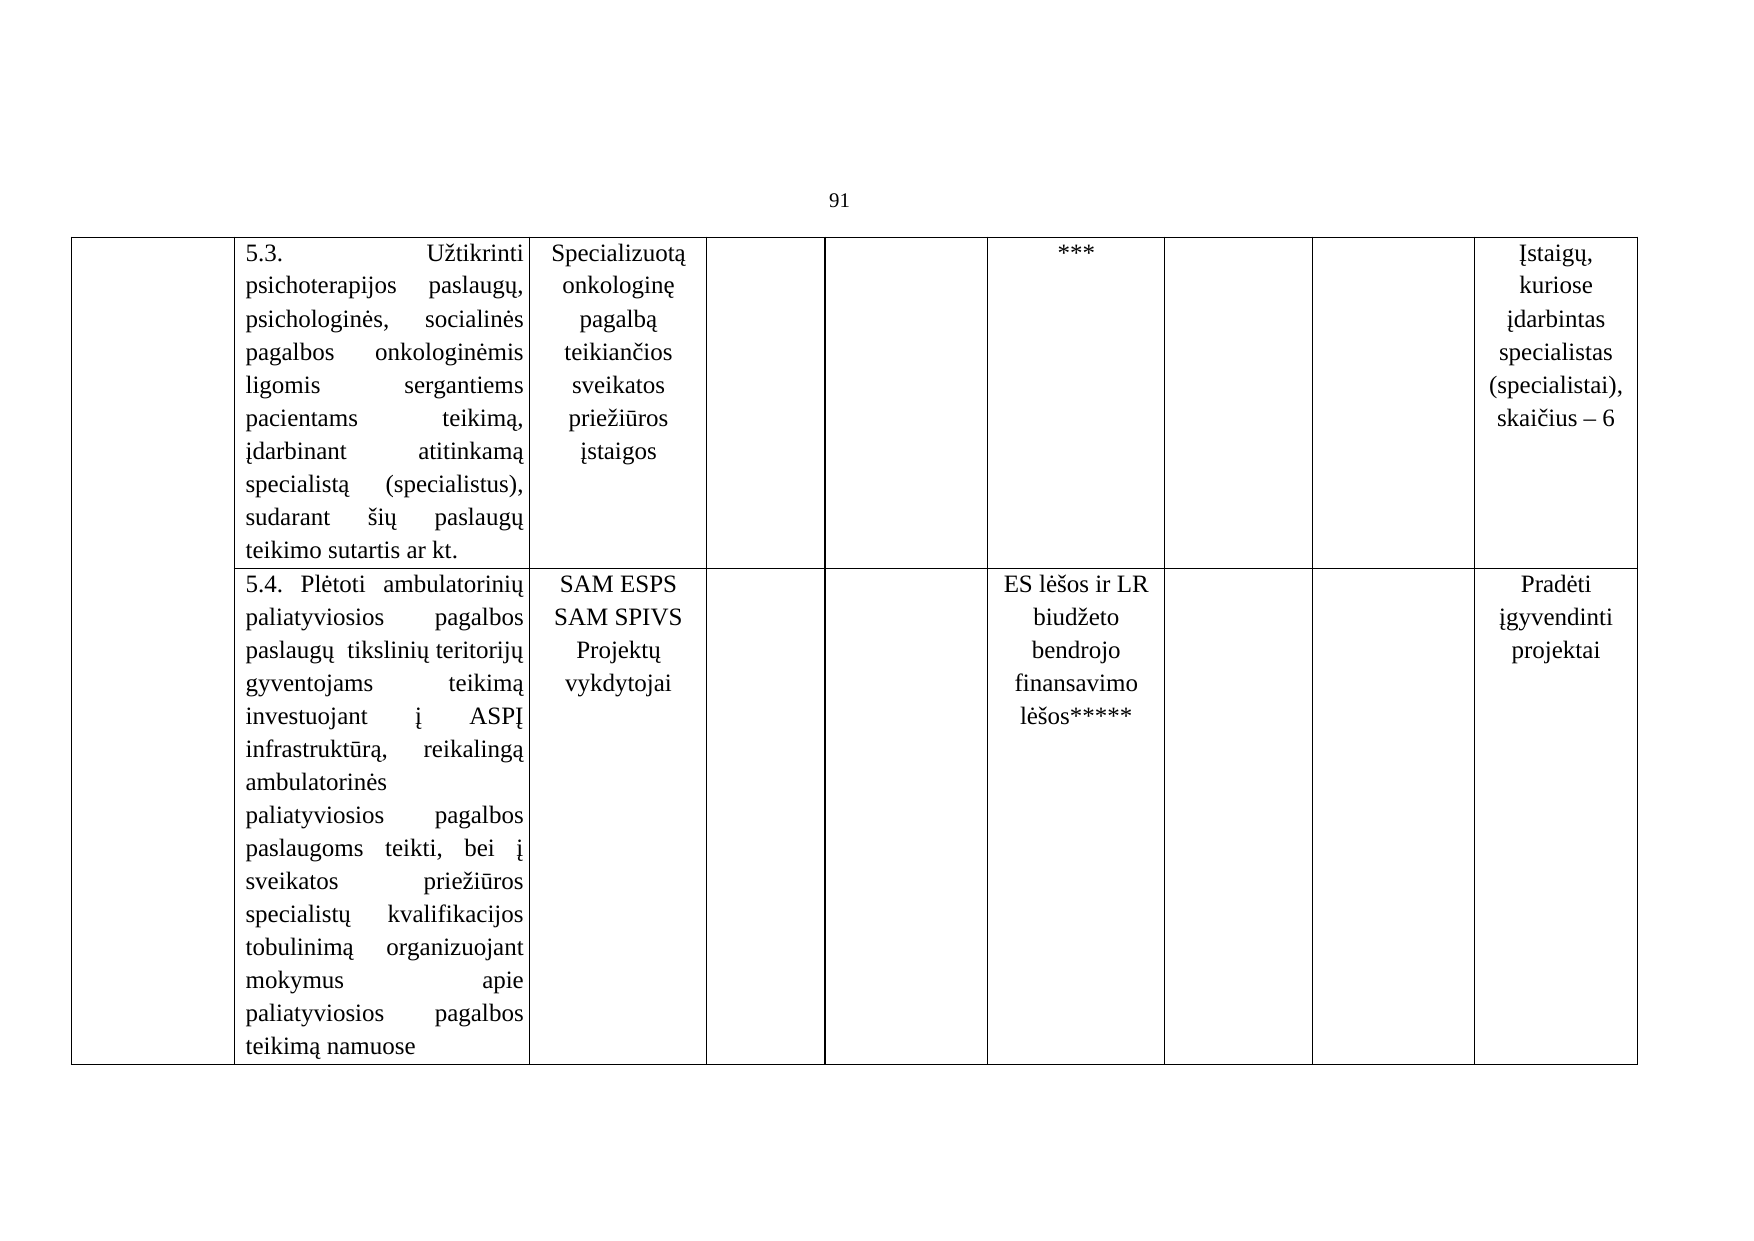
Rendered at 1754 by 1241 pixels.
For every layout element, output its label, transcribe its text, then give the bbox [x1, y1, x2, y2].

table_cell [707, 569, 824, 1064]
table_cell [1313, 238, 1474, 568]
table_cell [826, 238, 987, 568]
table_cell [1165, 569, 1312, 1064]
table_cell Specializuotą onkologinę pagalbą teikiančios sveikatos priežiūros įstaigos [530, 238, 706, 568]
table_cell [1165, 238, 1312, 568]
table_cell SAM ESPS SAM SPIVS Projektų vykdytojai [530, 569, 706, 1064]
table_cell ES lėšos ir LR biudžeto bendrojo finansavimo lėšos***** [988, 569, 1164, 1064]
table_cell 5.3. Užtikrinti psichoterapijos paslaugų, psichologinės, socialinės pagalbos onkologinėmis ligomis sergantiems pacientams teikimą, įdarbinant atitinkamą specialistą (specialistus), sudarant šių paslaugų teikimo sutartis ar kt. [235, 238, 529, 568]
table_cell 5.4. Plėtoti ambulatorinių paliatyviosios pagalbos paslaugų tikslinių teritorijų gyventojams teikimą investuojant į ASPĮ infrastruktūrą, reikalingą ambulatorinės paliatyviosios pagalbos paslaugoms teikti, bei į sveikatos priežiūros specialistų kvalifikacijos tobulinimą organizuojant mokymus apie paliatyviosios pagalbos teikimą namuose [235, 569, 529, 1064]
table_cell [826, 569, 987, 1064]
table_cell Pradėti įgyvendinti projektai [1475, 569, 1637, 1064]
table_cell [72, 238, 234, 1064]
table_cell *** [988, 238, 1164, 568]
table_cell Įstaigų, kuriose įdarbintas specialistas (specialistai), skaičius – 6 [1475, 238, 1637, 568]
table_cell [707, 238, 824, 568]
table_cell [1313, 569, 1474, 1064]
